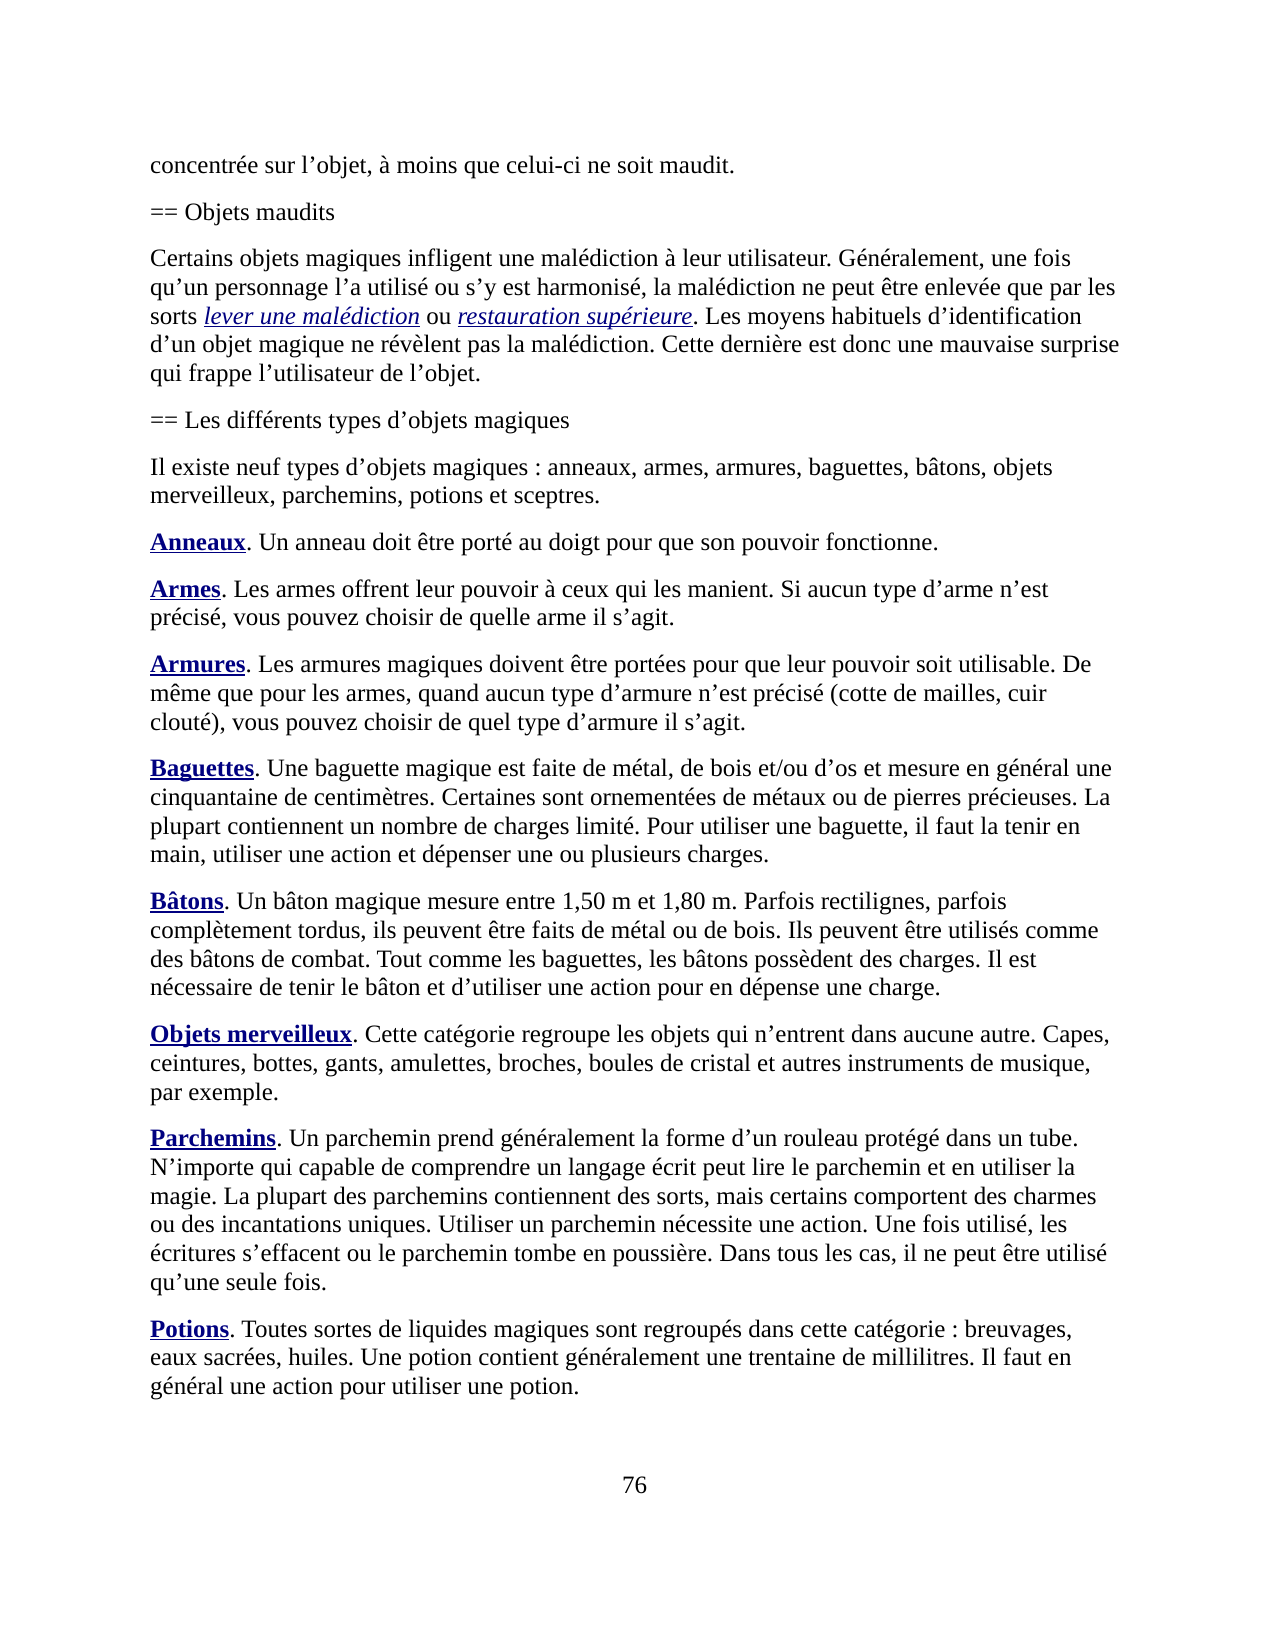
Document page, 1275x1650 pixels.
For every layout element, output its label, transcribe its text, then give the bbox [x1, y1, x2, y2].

text == Objets maudits [150, 197, 1125, 225]
text Parchemins. Un parchemin prend généralement la forme d’un rouleau protégé dans un tube. N’importe qui capable de comprendre un langage écrit peut lire le parchemin et en utiliser la magie. La plupart des parchemins contiennent des sorts, mais certains comportent des charmes ou des incantations uniques. Utiliser un parchemin nécessite une action. Une fois utilisé, les écritures s’effacent ou le parchemin tombe en poussière. Dans tous les cas, il ne peut être utilisé qu’une seule fois. [150, 1123, 1125, 1296]
text Il existe neuf types d’objets magiques : anneaux, armes, armures, baguettes, bâtons, objets merveilleux, parchemins, potions et sceptres. [150, 452, 1125, 509]
text Baguettes. Une baguette magique est faite de métal, de bois et/ou d’os et mesure en général une cinquantaine de centimètres. Certaines sont ornementées de métaux ou de pierres précieuses. La plupart contiennent un nombre de charges limité. Pour utiliser une baguette, il faut la tenir en main, utiliser une action et dépenser une ou plusieurs charges. [150, 753, 1125, 868]
text Objets merveilleux. Cette catégorie regroupe les objets qui n’entrent dans aucune autre. Capes, ceintures, bottes, gants, amulettes, broches, boules de cristal et autres instruments de musique, par exemple. [150, 1019, 1125, 1105]
text == Les différents types d’objets magiques [150, 405, 1125, 434]
text Armes. Les armes offrent leur pouvoir à ceux qui les manient. Si aucun type d’arme n’est précisé, vous pouvez choisir de quelle arme il s’agit. [150, 574, 1125, 631]
text Certains objets magiques infligent une malédiction à leur utilisateur. Généralement, une fois qu’un personnage l’a utilisé ou s’y est harmonisé, la malédiction ne peut être enlevée que par les sorts lever une malédiction ou restauration supérieure. Les moyens habituels d’identification d’un objet magique ne révèlent pas la malédiction. Cette dernière est donc une mauvaise surprise qui frappe l’utilisateur de l’objet. [150, 243, 1125, 387]
text Armures. Les armures magiques doivent être portées pour que leur pouvoir soit utilisable. De même que pour les armes, quand aucun type d’armure n’est précisé (cotte de mailles, cuir clouté), vous pouvez choisir de quel type d’armure il s’agit. [150, 649, 1125, 735]
text Potions. Toutes sortes de liquides magiques sont regroupés dans cette catégorie : breuvages, eaux sacrées, huiles. Une potion contient généralement une trentaine de millilitres. Il faut en général une action pour utiliser une potion. [150, 1314, 1125, 1400]
text Bâtons. Un bâton magique mesure entre 1,50 m et 1,80 m. Parfois rectilignes, parfois complètement tordus, ils peuvent être faits de métal ou de bois. Ils peuvent être utilisés comme des bâtons de combat. Tout comme les baguettes, les bâtons possèdent des charges. Il est nécessaire de tenir le bâton et d’utiliser une action pour en dépense une charge. [150, 886, 1125, 1001]
text Anneaux. Un anneau doit être porté au doigt pour que son pouvoir fonctionne. [150, 527, 1125, 556]
text concentrée sur l’objet, à moins que celui-ci ne soit maudit. [150, 150, 1125, 179]
